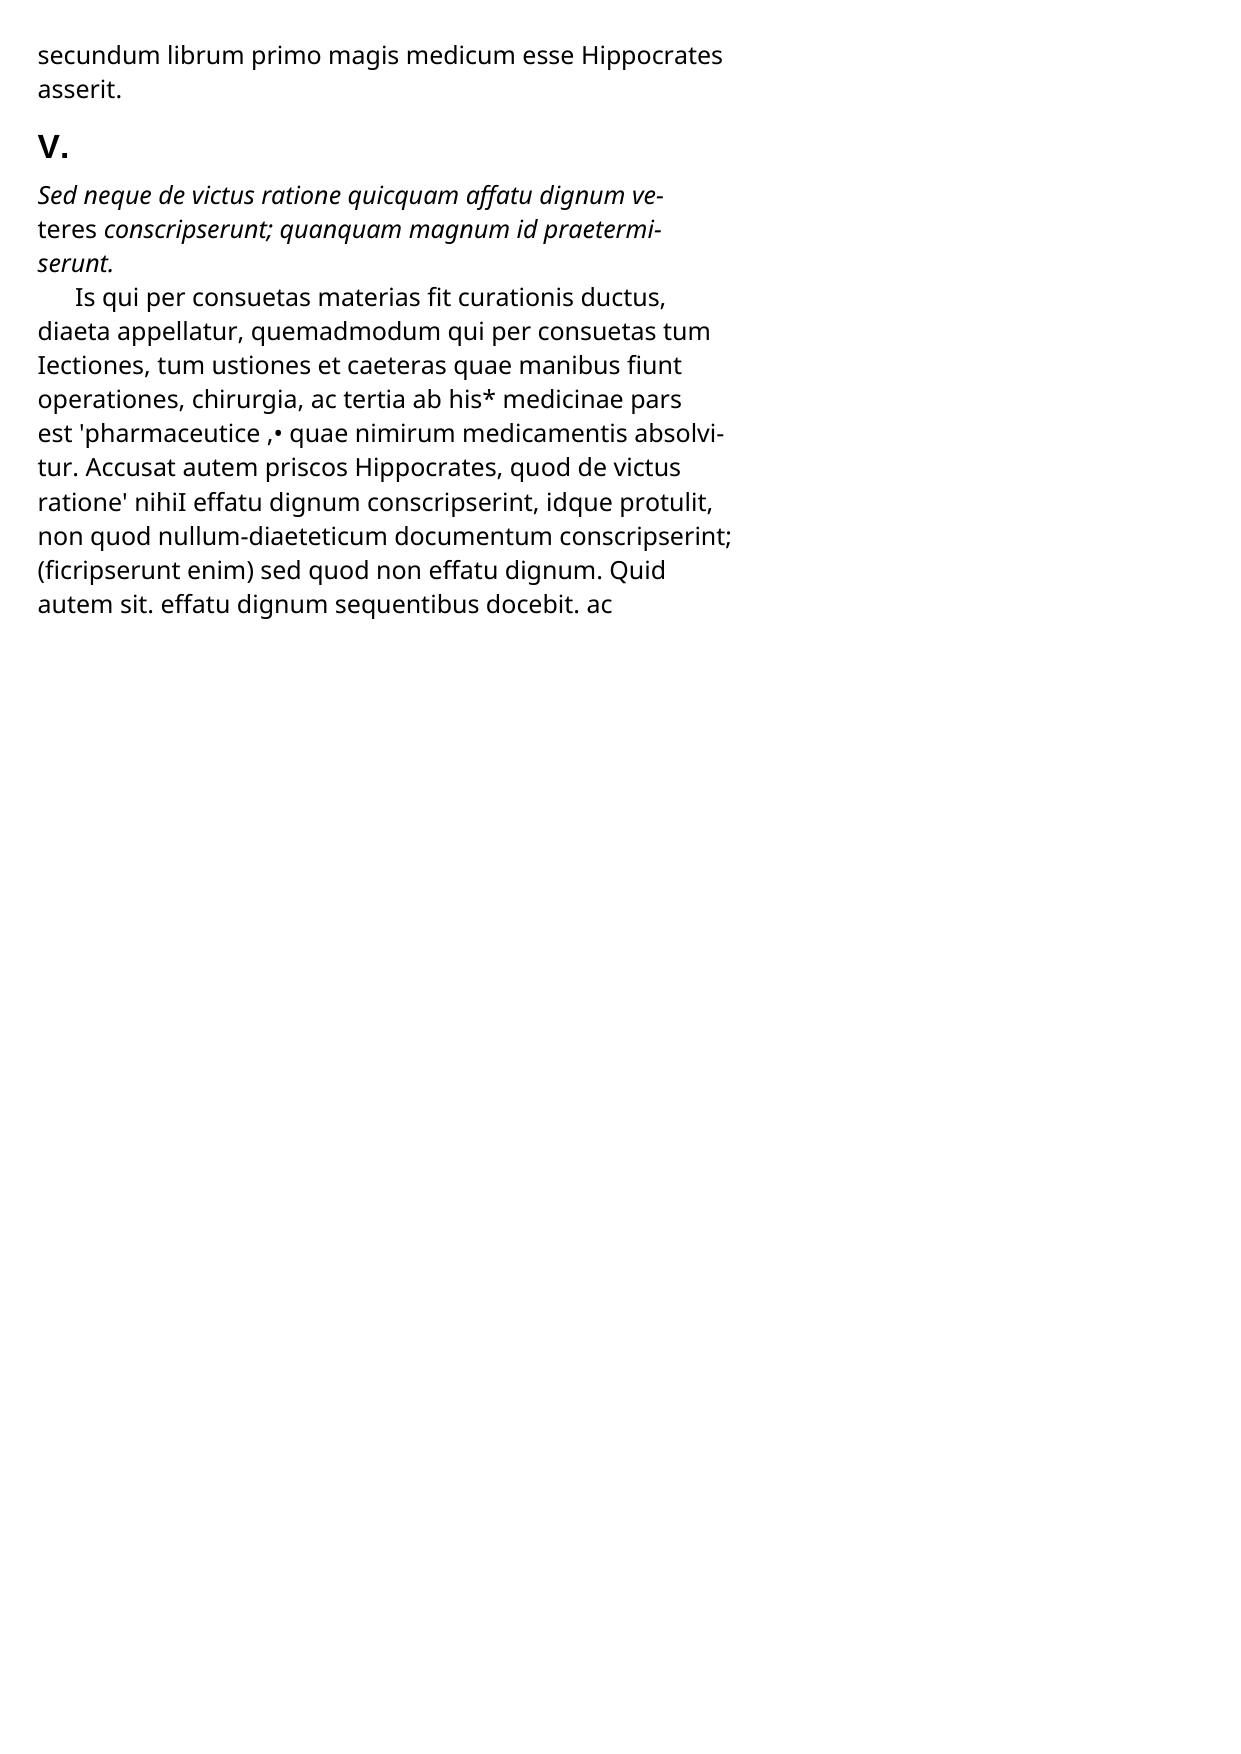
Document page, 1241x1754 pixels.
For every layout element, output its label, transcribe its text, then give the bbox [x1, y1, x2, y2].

subtitle V. [37, 126, 1203, 165]
text Sed neque de victus ratione quicquam affatu dignum ve- teres conscripserunt; quanquam magnum id praetermi- serunt. [37, 178, 1203, 280]
text secundum librum primo magis medicum esse Hippocrates asserit. [37, 37, 1203, 106]
text Is qui per consuetas materias fit curationis ductus, diaeta appellatur, quemadmodum qui per consuetas tum Iectiones, tum ustiones et caeteras quae manibus fiunt operationes, chirurgia, ac tertia ab his* medicinae pars est 'pharmaceutice ,• quae nimirum medicamentis absolvi- tur. Accusat autem priscos Hippocrates, quod de victus ratione' nihiI effatu dignum conscripserint, idque protulit, non quod nullum-diaeteticum documentum conscripserint; (ficripserunt enim) sed quod non effatu dignum. Quid autem sit. effatu dignum sequentibus docebit. ac [37, 280, 1203, 620]
